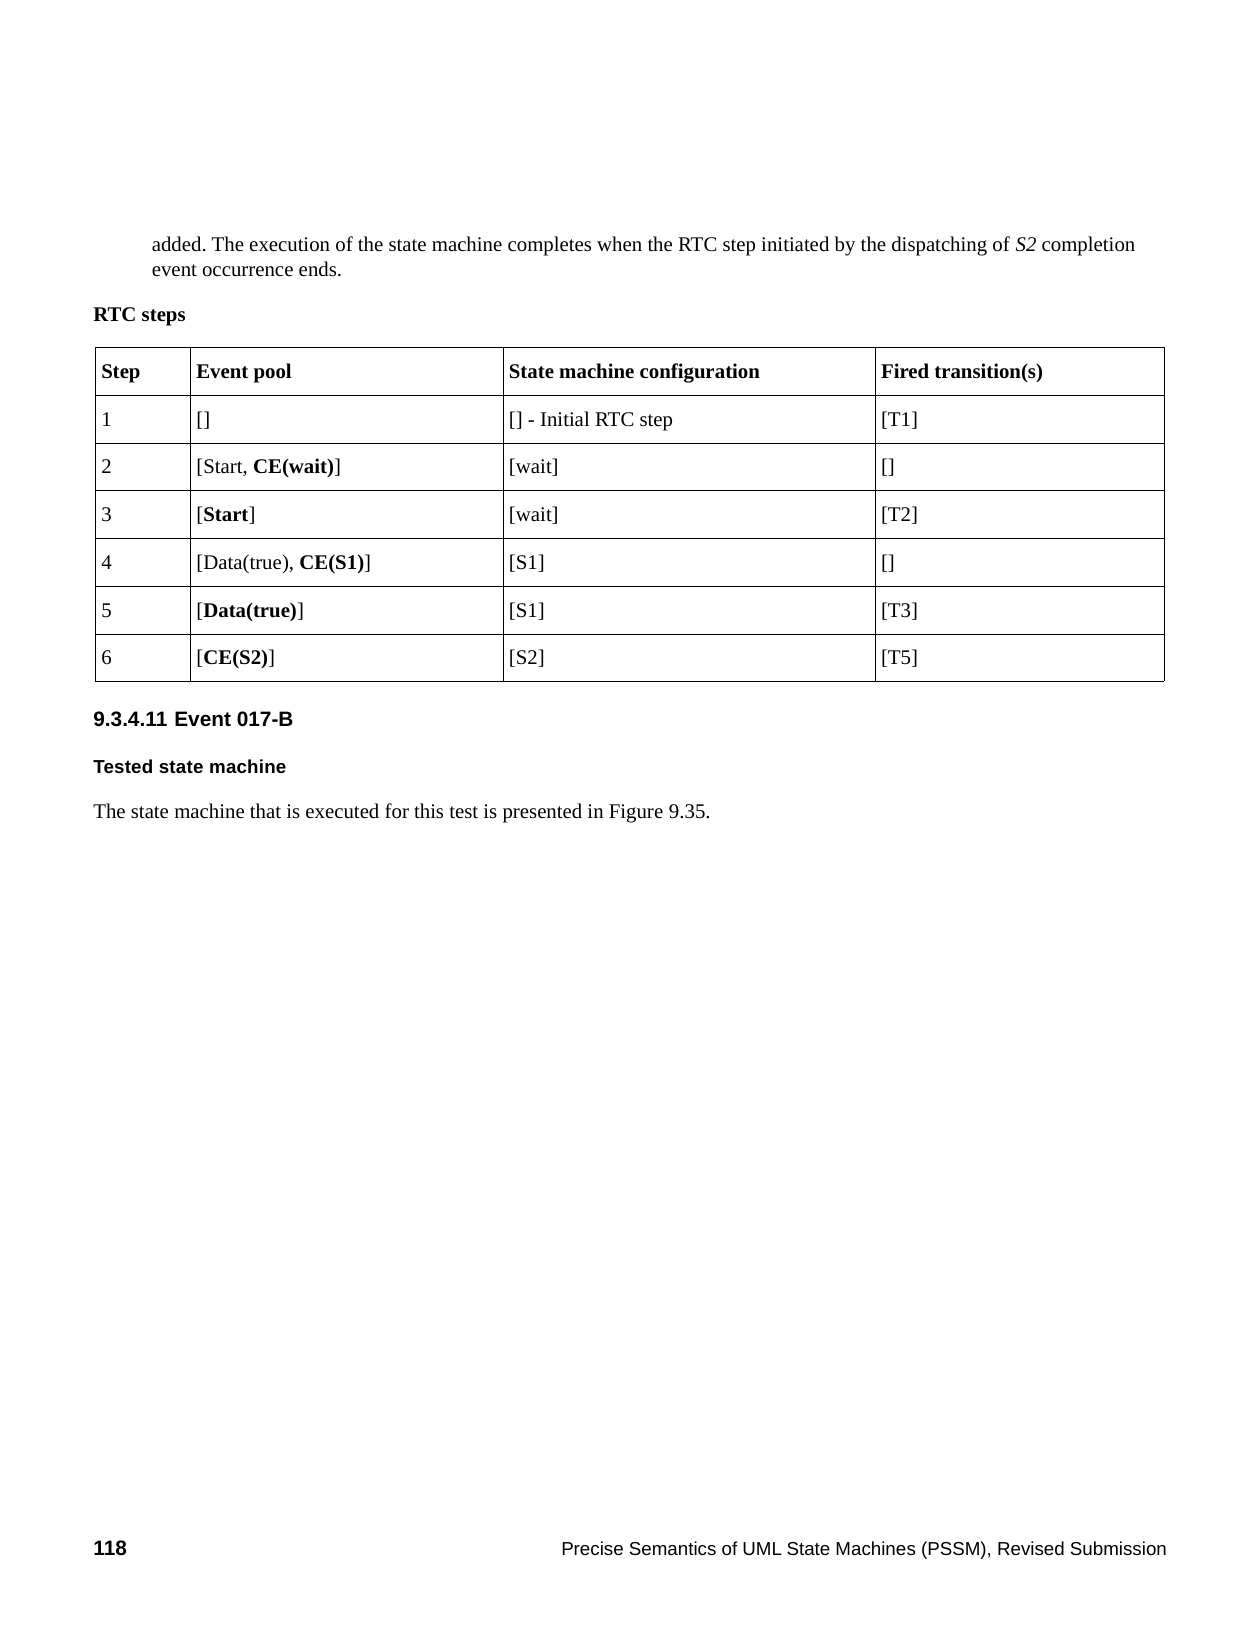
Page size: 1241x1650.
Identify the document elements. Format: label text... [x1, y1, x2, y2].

table_cell [wait] [504, 491, 875, 538]
table_cell [T5] [876, 635, 1164, 681]
table_cell [] [876, 539, 1164, 586]
table_cell [T1] [876, 396, 1164, 443]
table_cell [CE(S2)] [191, 635, 503, 681]
table_cell [wait] [504, 444, 875, 490]
table_header Fired transition(s) [876, 348, 1164, 395]
table_cell 1 [96, 396, 190, 443]
table_cell 6 [96, 635, 190, 681]
subtitle Event 017-B [93, 706, 1164, 731]
table_cell [S1] [504, 587, 875, 633]
table_cell [] [191, 396, 503, 443]
table_cell [S2] [504, 635, 875, 681]
table_cell [T3] [876, 587, 1164, 633]
table_cell [Data(true)] [191, 587, 503, 633]
text RTC steps [93, 302, 1164, 326]
table_cell 3 [96, 491, 190, 538]
subtitle Tested state machine [93, 756, 1164, 778]
table_cell [] [876, 444, 1164, 490]
table_cell [] - Initial RTC step [504, 396, 875, 443]
table_header State machine configuration [504, 348, 875, 395]
table_header Step [96, 348, 190, 395]
list added. The execution of the state machine completes when the RTC step initiated by the dispatching of S2 completion event occurrence ends. [131, 231, 1164, 281]
table_cell [S1] [504, 539, 875, 586]
table_cell 5 [96, 587, 190, 633]
table_cell 2 [96, 444, 190, 490]
table_cell [Start] [191, 491, 503, 538]
table_cell [T2] [876, 491, 1164, 538]
table_cell [Start, CE(wait)] [191, 444, 503, 490]
table_cell 4 [96, 539, 190, 586]
table_cell [Data(true), CE(S1)] [191, 539, 503, 586]
table_header Event pool [191, 348, 503, 395]
text The state machine that is executed for this test is presented in Figure 9.35. [93, 799, 1164, 823]
